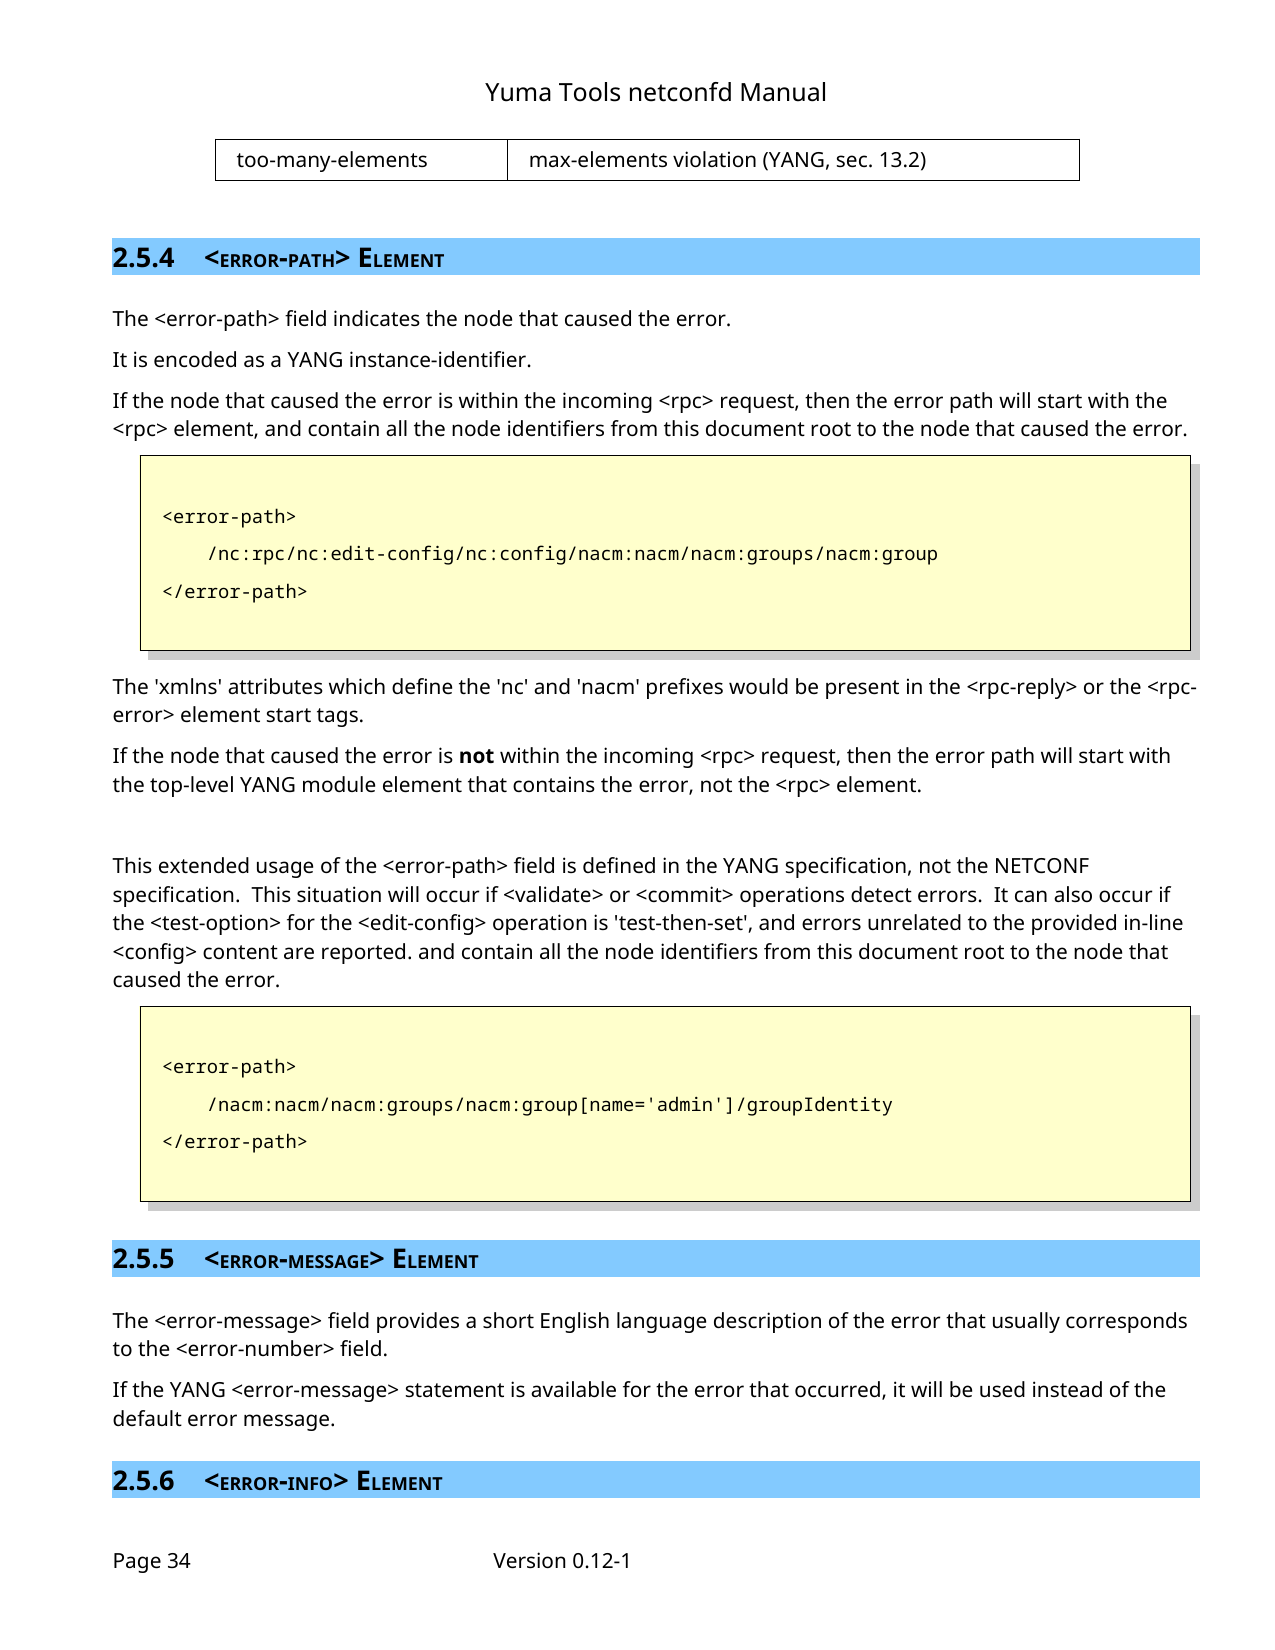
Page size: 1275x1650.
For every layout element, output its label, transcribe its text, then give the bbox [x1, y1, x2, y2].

text <error-path> [141, 493, 1190, 528]
text </error-path> [141, 568, 1190, 603]
table_cell max-elements violation (YANG, sec. 13.2) [508, 140, 1079, 179]
text If the YANG <error-message> statement is available for the error that occurred, it will be used instead of the default error message. [112, 1375, 1200, 1432]
table_cell too-many-elements [216, 140, 507, 179]
text /nc:rpc/nc:edit-config/nc:config/nacm:nacm/nacm:groups/nacm:group [141, 530, 1190, 566]
text It is encoded as a YANG instance-identifier. [112, 345, 1200, 373]
text <error-path> [141, 1044, 1190, 1079]
subtitle <error-path> Element [112, 238, 1200, 275]
text If the node that caused the error is not within the incoming <rpc> request, then the error path will start with the top-level YANG module element that contains the error, not the <rpc> element. [112, 741, 1200, 798]
text </error-path> [141, 1119, 1190, 1154]
text The <error-message> field provides a short English language description of the error that usually corresponds to the <error-number> field. [112, 1306, 1200, 1363]
text The <error-path> field indicates the node that caused the error. [112, 304, 1200, 333]
text /nacm:nacm/nacm:groups/nacm:group[name='admin']/groupIdentity [141, 1081, 1190, 1117]
text The 'xmlns' attributes which define the 'nc' and 'nacm' prefixes would be present in the <rpc-reply> or the <rpc-error> element start tags. [112, 672, 1200, 729]
subtitle <error-message> Element [112, 1240, 1200, 1277]
text This extended usage of the <error-path> field is defined in the YANG specification, not the NETCONF specification. This situation will occur if <validate> or <commit> operations detect errors. It can also occur if the <test-option> for the <edit-config> operation is 'test-then-set', and errors unrelated to the provided in-line <config> content are reported. and contain all the node identifiers from this document root to the node that caused the error. [112, 852, 1200, 994]
subtitle <error-info> Element [112, 1461, 1200, 1498]
text If the node that caused the error is within the incoming <rpc> request, then the error path will start with the <rpc> element, and contain all the node identifiers from this document root to the node that caused the error. [112, 386, 1200, 443]
